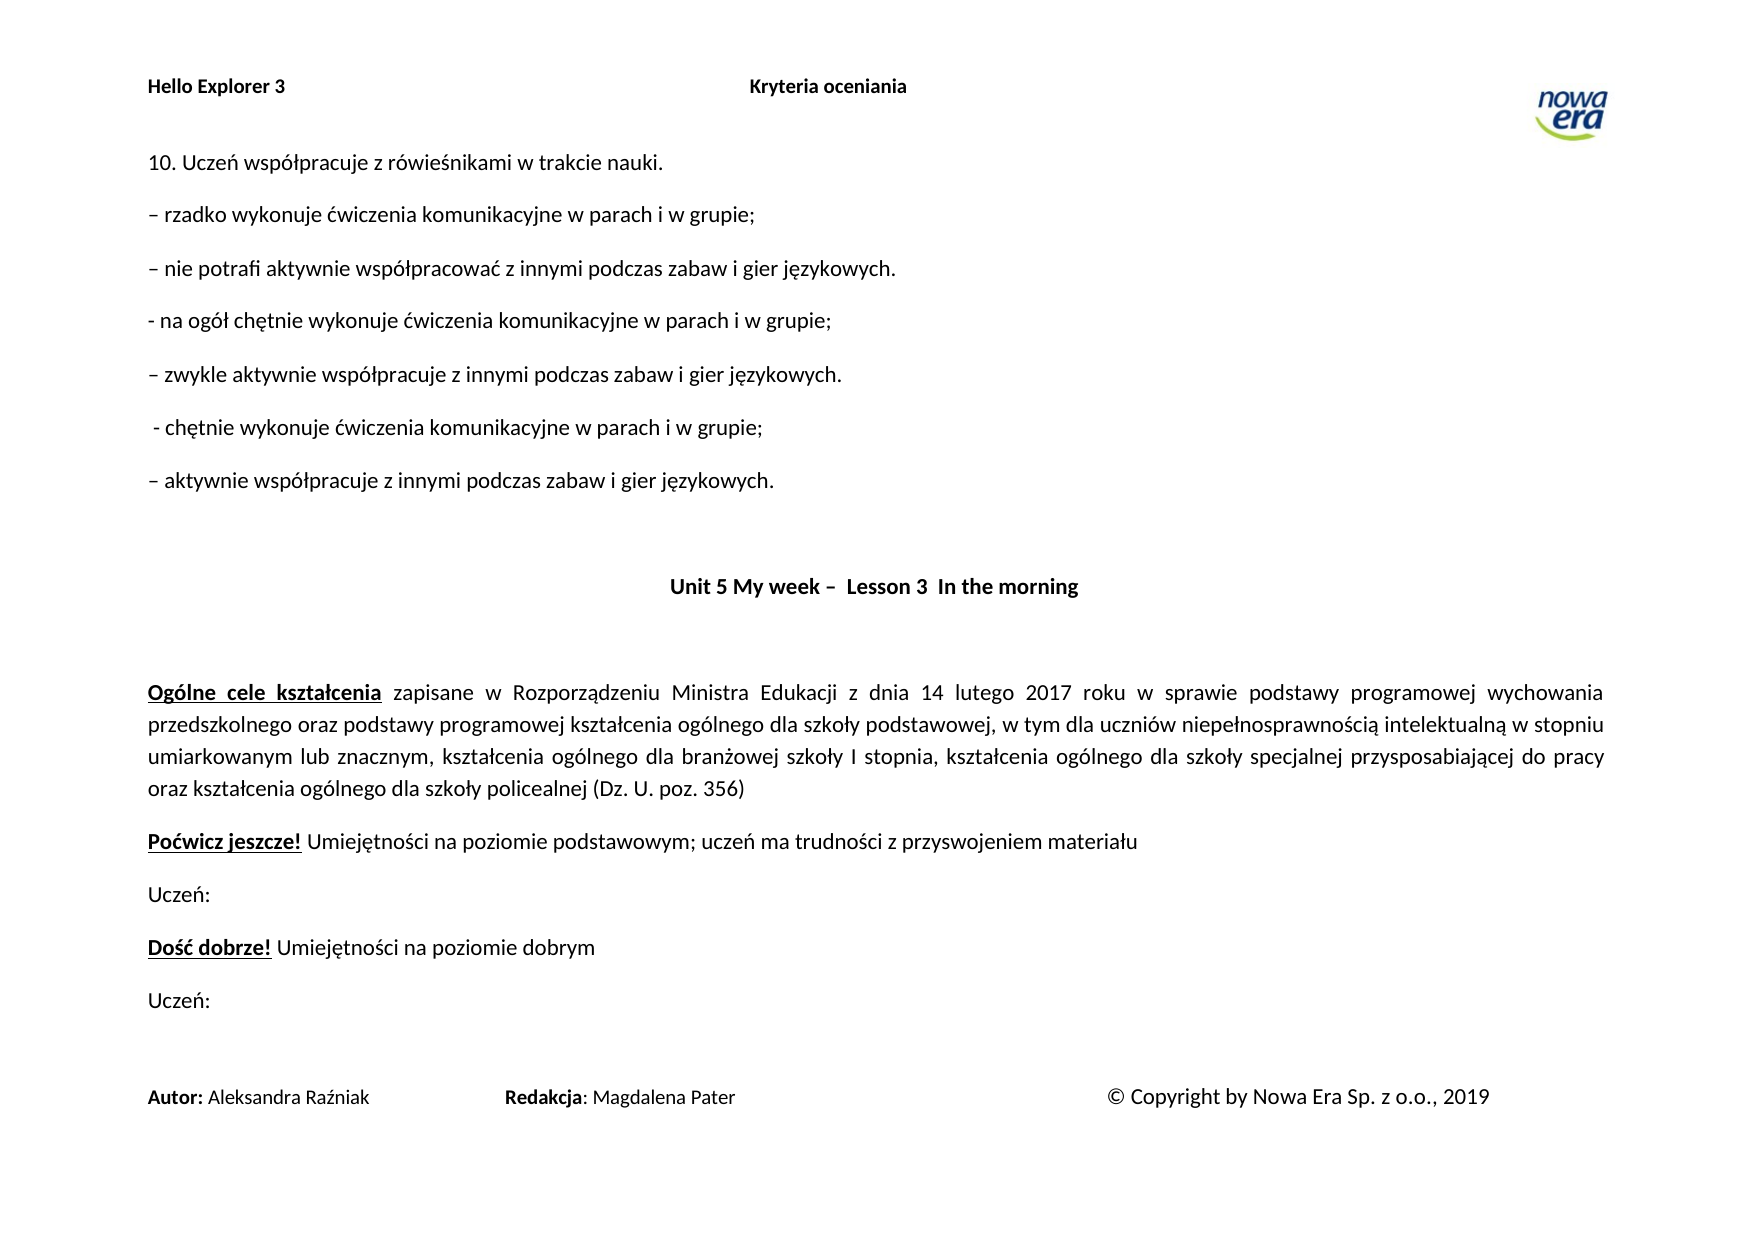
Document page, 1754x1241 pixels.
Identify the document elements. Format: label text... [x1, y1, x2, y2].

text Dość dobrze! Umiejętności na poziomie dobrym [148, 933, 1606, 961]
text Unit 5 My week – Lesson 3 In the morning [148, 572, 1606, 600]
text 10. Uczeń współpracuje z rówieśnikami w trakcie nauki. [148, 148, 1606, 176]
text – nie potrafi aktywnie współpracować z innymi podczas zabaw i gier językowych. [148, 254, 1606, 282]
text – rzadko wykonuje ćwiczenia komunikacyjne w parach i w grupie; [148, 201, 1606, 229]
text Uczeń: [148, 880, 1606, 908]
text – aktywnie współpracuje z innymi podczas zabaw i gier językowych. [148, 466, 1606, 494]
picture [1526, 83, 1621, 148]
text - na ogół chętnie wykonuje ćwiczenia komunikacyjne w parach i w grupie; [148, 307, 1606, 335]
text Uczeń: [148, 986, 1606, 1014]
text – zwykle aktywnie współpracuje z innymi podczas zabaw i gier językowych. [148, 360, 1606, 388]
text Ogólne cele kształcenia zapisane w Rozporządzeniu Ministra Edukacji z dnia 14 lutego 2017 roku w sprawie podstawy programowej wychowania przedszkolnego oraz podstawy programowej kształcenia ogólnego dla szkoły podstawowej, w tym dla uczniów niepełnosprawnością intelektualną w stopniu umiarkowanym lub znacznym, kształcenia ogólnego dla branżowej szkoły I stopnia, kształcenia ogólnego dla szkoły specjalnej przysposabiającej do pracy oraz kształcenia ogólnego dla szkoły policealnej (Dz. U. poz. 356) [148, 678, 1606, 802]
text Poćwicz jeszcze! Umiejętności na poziomie podstawowym; uczeń ma trudności z przyswojeniem materiału [148, 827, 1606, 855]
text - chętnie wykonuje ćwiczenia komunikacyjne w parach i w grupie; [148, 413, 1606, 441]
